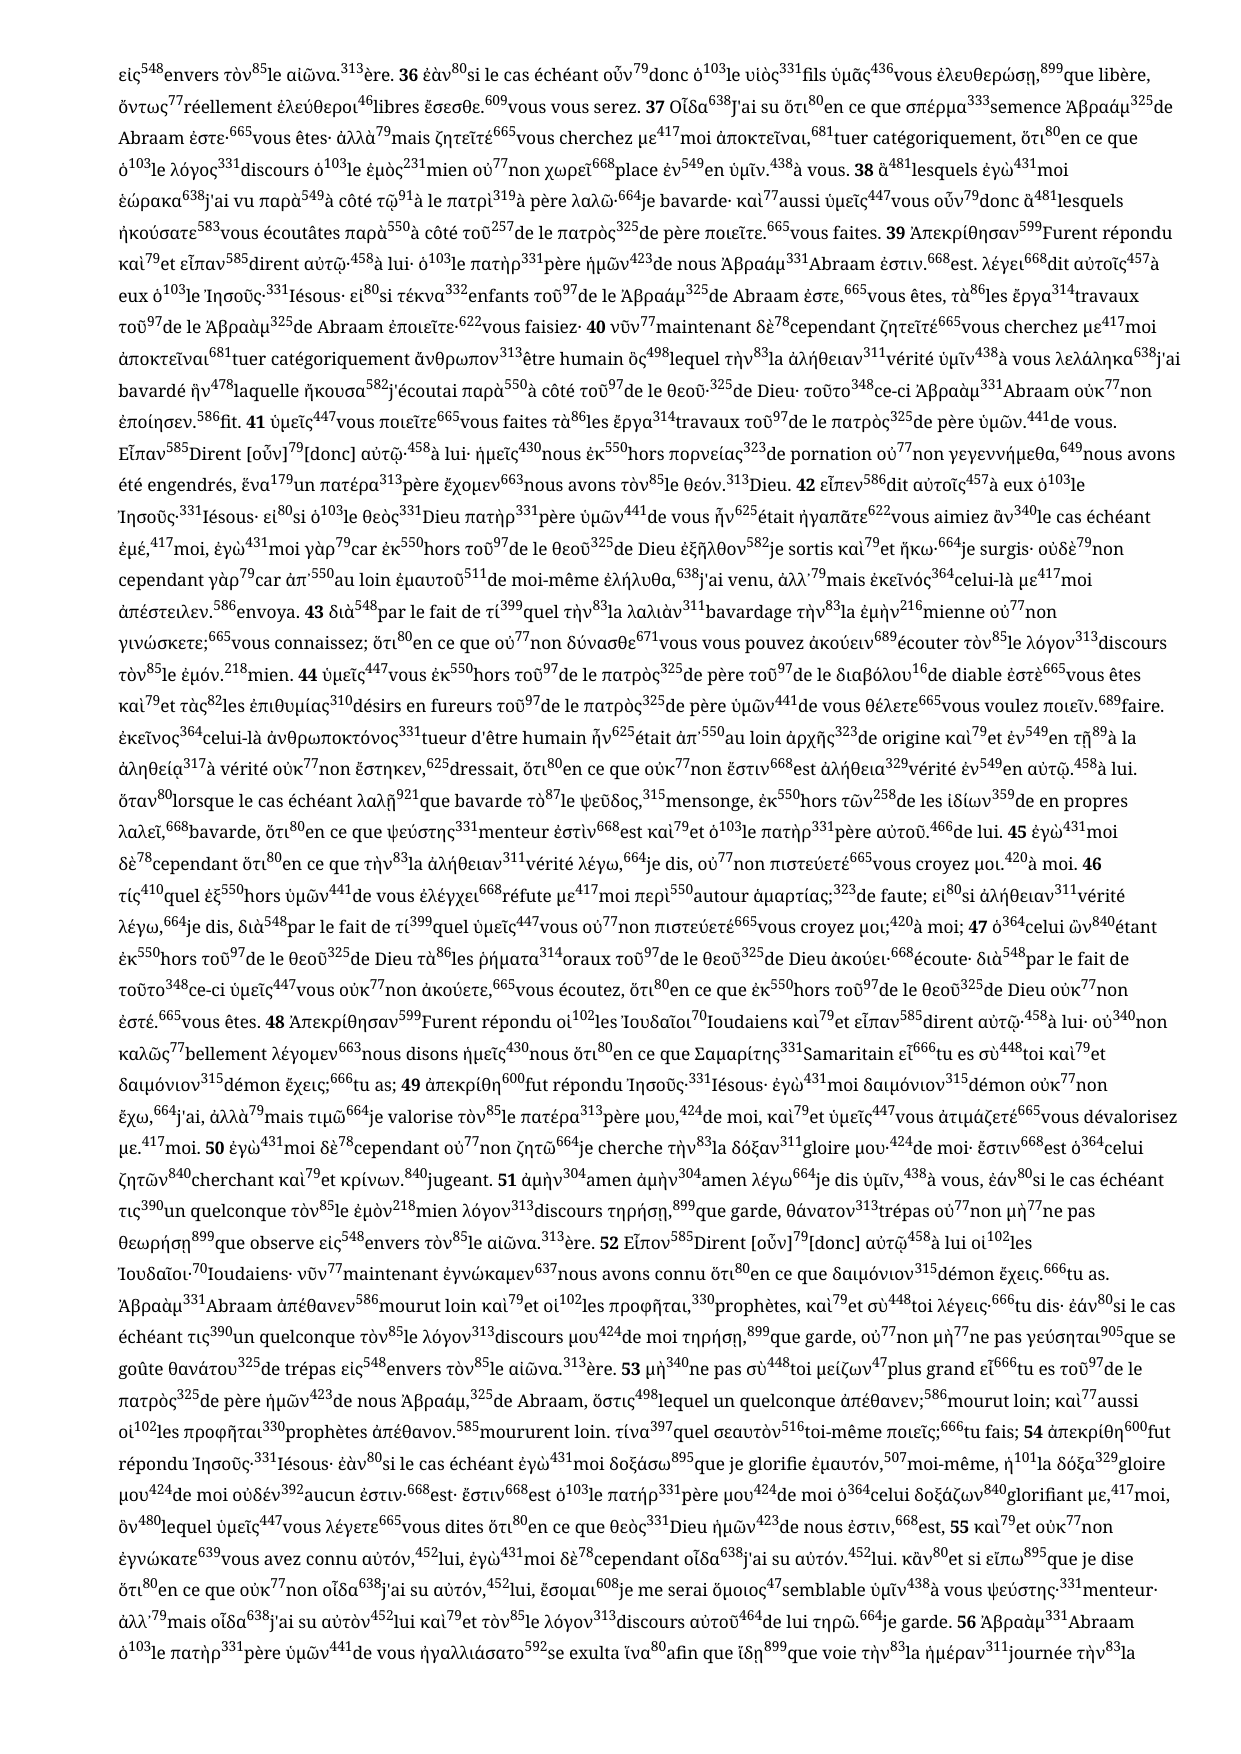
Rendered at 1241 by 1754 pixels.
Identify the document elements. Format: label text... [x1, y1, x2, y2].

text 1 Ἰησοῦς331Iésous δὲ78cependant ἐπορεύθη600fut allé εἰς548envers τὸ348ce ὄρος315montagne τῶν94de les ἐλαιῶν.322de oliviers. 2 Ὄρθρου325de Aube δὲ78cependant πάλιν77de nouveau παρεγένετο592se devint à côté εἰς548envers τὸ366ce ἱερὸν315sanctuaire καὶ79et πᾶς390tout ὁ103le λαὸς331peuple ἤρχετο631se venait πρὸς548vers αὐτόν,452lui, καὶ79et καθίσας721ayant assis ἐδίδασκεν625enseignait αὐτούς.451eux. 3 Ἄγουσιν667Conduisent δὲ78cependant οἱ468ceux γραμματεῖς312lettrés καὶ79et οἱ468ceux Φαρισαῖοι330Pharisiens γυναῖκα311femme ἐπὶ550sur μοιχείᾳ317à adultérations κατειλημμένην794ayante étée prise contre καὶ79et στήσαντες720ayants dressés αὐτὴν450elle ἐν549en μέσῳ61à au milieu 4 λέγουσιν667disent αὐτῷ·458à lui· διδάσκαλε,337enseignant, αὕτη154celle-ci ἡ101la γυνὴ329femme κατείληπται654a été pris contre ἐπ᾽548sur αὐτοφώρῳ12à qui se dénonce soi-même comme voleur μοιχευομένη·889étante adultérée· 5 ἐν549en δὲ78cependant τῷ91à le νόμῳ319à loi ἡμῖν419à nous Μωϋσῆς331Môusês ἐνετείλατο592se commanda τὰς82les τοιαύτας343telles λιθάζειν.689pierrer. σὺ448toi οὖν79donc τί163quel λέγεις;666tu dis; 6 τοῦτο366ce-ci δὲ78cependant ἔλεγον624disaient πειράζοντες839mettants en tentation αὐτόν,452lui, ἵνα80afin que ἔχωσιν920que aient κατηγορεῖν689accuser αὐτοῦ.464de lui. ὁ103le δὲ78cependant Ἰησοῦς331Iésous κάτω77vers le bas κύψας721ayant penché τῷ91à le δακτύλῳ319à doigt κατέγραφεν625graphait de haut en bas εἰς548envers τὴν83la γῆν.311terre. 7 ὡς80comme δὲ78cependant ἐπέμενον624restaient sur ἐρωτῶντες839sollicitants αὐτόν,452lui, ἀνέκυψεν586pencha de bas en haut καὶ79et εἶπεν586dit αὐτοῖς·457à eux· ὁ103le ἀναμάρτητος22sans faute ὑμῶν441de vous πρῶτος47premier ἐπ᾽548sur αὐτὴν450elle βαλέτω556jette λίθον.313pierre. 8 καὶ79et πάλιν77de nouveau κατακύψας721ayant penché de haut en bas ἔγραφεν625graphait εἰς548envers τὴν83la γῆν.311terre. 9 οἱ468ceux δὲ78cependant ἀκούσαντες720ayants écoutés ἐξήρχοντο630se sortaient εἷς197un καθ᾽547de haut en bas εἷς197un ἀρξάμενοι739se ayants commencés ἀπὸ550au loin τῶν94de les πρεσβυτέρων64de plus anciens καὶ79et κατελείφθη600fut laissé en contrebas μόνος22seul καὶ79et ἡ101la γυνὴ329femme ἐν549en μέσῳ61à au milieu οὖσα.838étante. 10 ἀνακύψας721ayant penché de bas en haut δὲ78cependant ὁ103le Ἰησοῦς331Iésous εἶπεν586dit αὐτῇ·456à elle· γύναι,335femme, ποῦ77où? εἰσιν;667sont; οὐδείς390aucun σε437toi κατέκρινεν;586condamna; 11 ἡ101la δὲ78cependant εἶπεν·586dit· οὐδείς,390aucun, κύριε.337Maître. εἶπεν586dit δὲ78cependant ὁ103le Ἰησοῦς·331Iésous· οὐδὲ79non cependant ἐγώ431moi σε437toi κατακρίνω·668condamne· πορεύου,574te va, [καὶ]79[et] ἀπὸ550au loin τοῦ97de le νῦν77maintenant μηκέτι77ne pas plus ἁμάρτανε.⟧570faute.⟧ 12 Πάλιν77De nouveau οὖν79donc αὐτοῖς457à eux ἐλάλησεν586bavarda ὁ103le Ἰησοῦς331Iésous λέγων·840disant· ἐγώ431moi εἰμι664je suis τὸ105le φῶς333lumière τοῦ97de le κόσμου·325de monde· ὁ364celui ἀκολουθῶν840suivant ἐμοὶ420à moi οὐ77non μὴ77ne pas περιπατήσῃ899que piétine autour ἐν549en τῇ89à la σκοτίᾳ,317à ténèbre, ἀλλ᾽79mais ἕξει606aura τὸ87le φῶς315lumière τῆς95de la ζωῆς.323de vie. 13 Εἶπον585Dirent οὖν79donc αὐτῷ458à lui οἱ102les Φαρισαῖοι·330Pharisiens· σὺ448toi περὶ550autour σεαυτοῦ522de toi-même μαρτυρεῖς·666tu témoignes· ἡ101la μαρτυρία329déposition de témoignage σου442de toi οὐκ77non ἔστιν668est ἀληθής.45vrai. 14 ἀπεκρίθη600fut répondu Ἰησοῦς331Iésous καὶ79et εἶπεν586dit αὐτοῖς·457à eux· κἂν77et si ἐγὼ431moi μαρτυρῶ917que je témoigne περὶ550autour ἐμαυτοῦ,511de moi-même, ἀληθής45vrai ἐστιν668est ἡ101la μαρτυρία329déposition de témoignage μου,424de moi, ὅτι80en ce que οἶδα638j'ai su πόθεν77d'où? ἦλθον582je vins καὶ79et ποῦ77où? ὑπάγω·664je dirige en arrière· ὑμεῖς447vous δὲ78cependant οὐκ77non οἴδατε639vous avez su πόθεν77d'où? ἔρχομαι670je me viens ἢ79ou ποῦ77où? ὑπάγω.664je dirige en arrière. 15 ὑμεῖς447vous κατὰ548selon τὴν83la σάρκα311chair κρίνετε,665vous jugez, ἐγὼ431moi οὐ77non κρίνω664je juge οὐδένα.373aucun. 16 καὶ77aussi ἐὰν80si le cas échéant κρίνω917que je juge δὲ78cependant ἐγώ,431moi, ἡ101la κρίσις329jugement ἡ101la ἐμὴ229mienne ἀληθινή45véritable ἐστιν,668est, ὅτι80en ce que μόνος390seul οὐκ77non εἰμί,664je suis, ἀλλ᾽79mais ἐγὼ431moi καὶ79et ὁ103le πέμψας721ayant mandé με417moi πατήρ.331père. 17 καὶ77aussi ἐν549en τῷ91à le νόμῳ319à loi δὲ78cependant τῷ91à le ὑμετέρῳ236à votre γέγραπται654a été graphé ὅτι80en ce que δύο190de deux ἀνθρώπων324de êtres humains ἡ101la μαρτυρία329déposition de témoignage ἀληθής45vrai ἐστιν.668est. 18 ἐγώ431moi εἰμι664je suis ὁ364celui μαρτυρῶν840témoignant περὶ550autour ἐμαυτοῦ511de moi-même καὶ79et μαρτυρεῖ668témoigne περὶ550autour ἐμοῦ424de moi ὁ103le πέμψας721ayant mandé με417moi πατήρ.331père. 19 ἔλεγον624disaient οὖν79donc αὐτῷ·458à lui· ποῦ77où? ἐστιν668est ὁ103le πατήρ331père σου;442de toi; ἀπεκρίθη600fut répondu Ἰησοῦς·331Iésous· οὔτε79ni ἐμὲ417moi οἴδατε639vous avez su οὔτε79ni τὸν85le πατέρα313père μου·424de moi· εἰ80si ἐμὲ417moi ᾔδειτε,656vous aviez su, καὶ77aussi τὸν85le πατέρα313père μου424de moi ἂν340le cas échéant ᾔδειτε.656vous aviez su. 20 Ταῦτα139Ces-ci τὰ86les ῥήματα314oraux ἐλάλησεν586bavarda ἐν549en τῷ93à le γαζοφυλακίῳ321à gazophylacium διδάσκων840enseignant ἐν549en τῷ93à le ἱερῷ·321à sanctuaire· καὶ79et οὐδεὶς390aucun ἐπίασεν586saisit αὐτόν,452lui, ὅτι80en ce que οὔπω77non encore ἐληλύθει659avait venu ἡ101la ὥρα329heure αὐτοῦ.464de lui. 21 Εἶπεν586Dit οὖν79donc πάλιν77de nouveau αὐτοῖς·457à eux· ἐγὼ431moi ὑπάγω664je dirige en arrière καὶ79et ζητήσετέ603vous chercherez με,417moi, καὶ79et ἐν549en τῇ89à la ἁμαρτίᾳ317à faute ὑμῶν441de vous ἀποθανεῖσθε·609vous vous mourrez loin· ὅπου80là où ἐγὼ431moi ὑπάγω664je dirige en arrière ὑμεῖς447vous οὐ77non δύνασθε671vous vous pouvez ἐλθεῖν.681venir. 22 ἔλεγον624disaient οὖν79donc οἱ102les Ἰουδαῖοι·70Ioudaiens· μήτι340ne serait-ce que ἀποκτενεῖ606tuera catégoriquement ἑαυτόν,528lui-même, ὅτι80en ce que λέγει·668dit· ὅπου80là où ἐγὼ431moi ὑπάγω664je dirige en arrière ὑμεῖς447vous οὐ77non δύνασθε671vous vous pouvez ἐλθεῖν;681venir; 23 καὶ79et ἔλεγεν625disait αὐτοῖς·457à eux· ὑμεῖς447vous ἐκ550hors τῶν359de ces κάτω77vers le bas ἐστέ,665vous êtes, ἐγὼ431moi ἐκ550hors τῶν359de ces ἄνω77en haut εἰμί·664je suis· ὑμεῖς447vous ἐκ550hors τούτου150de celui-ci τοῦ97de le κόσμου325de monde ἐστέ,665vous êtes, ἐγὼ431moi οὐκ77non εἰμὶ664je suis ἐκ550hors τοῦ97de le κόσμου325de monde τούτου.150de celui-ci. 24 εἶπον582je dis οὖν79donc ὑμῖν438à vous ὅτι80en ce que ἀποθανεῖσθε609vous vous mourrez loin ἐν549en ταῖς88à les ἁμαρτίαις316à fautes ὑμῶν·441de vous· ἐὰν80si le cas échéant γὰρ79car μὴ77ne pas πιστεύσητε896que vous croyiez ὅτι80en ce que ἐγώ431moi εἰμι,664je suis, ἀποθανεῖσθε609vous vous mourrez loin ἐν549en ταῖς88à les ἁμαρτίαις316à fautes ὑμῶν.441de vous. 25 Ἔλεγον624Disaient οὖν79donc αὐτῷ·458à lui· σὺ448toi τίς410quel εἶ;666tu es; εἶπεν586dit αὐτοῖς457à eux ὁ103le Ἰησοῦς·331Iésous· τὴν83la ἀρχὴν311origine ὅ482lequel τι375un quelconque καὶ77aussi λαλῶ664je bavarde ὑμῖν;438à vous; 26 πολλὰ374nombreux ἔχω664j'ai περὶ550autour ὑμῶν441de vous λαλεῖν689bavarder καὶ79et κρίνειν,689juger, ἀλλ᾽79mais ὁ364celui πέμψας721ayant mandé με417moi ἀληθής47vrai ἐστιν,668est, κἀγὼ431et moi ἃ481lesquels ἤκουσα582j'écoutai παρ᾽550à côté αὐτοῦ464de lui ταῦτα347ces-ci λαλῶ664je bavarde εἰς548envers τὸν85le κόσμον.313monde. 27 οὐκ77non ἔγνωσαν585connurent ὅτι80en ce que τὸν85le πατέρα313père αὐτοῖς457à eux ἔλεγεν.625disait. 28 εἶπεν586dit οὖν79donc [αὐτοῖς]457[à eux] ὁ103le Ἰησοῦς·331Iésous· ὅτι80en ce que ὅταν80lorsque le cas échéant ὑψώσητε896que vous haussiez τὸν85le υἱὸν313fils τοῦ97de le ἀνθρώπου,325de être humain, τότε77alors γνώσεσθε609vous vous connaîtrez ὅτι80en ce que ἐγώ431moi εἰμι,664je suis, καὶ79et ἀπ᾽550au loin ἐμαυτοῦ511de moi-même ποιῶ664je fais οὐδέν,375aucun, ἀλλὰ79mais καθὼς77de haut en bas comme ἐδίδαξέν586enseigna με417moi ὁ103le πατὴρ331père ταῦτα347ces-ci λαλῶ.664je bavarde. 29 καὶ79et ὁ364celui πέμψας721ayant mandé με417moi μετ᾽550avec ἐμοῦ424de moi ἐστιν·668est· οὐκ77non ἀφῆκέν586abandonna με417moi μόνον,115seul, ὅτι80en ce que ἐγὼ431moi τὰ86les ἀρεστὰ54agréables αὐτῷ458à lui ποιῶ664je fais πάντοτε.77en tout moment. 30 Ταῦτα347Ces-ci αὐτοῦ464de lui λαλοῦντος834de bavardant πολλοὶ389nombreux ἐπίστευσαν585crurent εἰς548envers αὐτόν.452lui. 31 Ἔλεγεν625Disait οὖν79donc ὁ103le Ἰησοῦς331Iésous πρὸς548vers τοὺς345ceux πεπιστευκότας769ayants crus αὐτῷ458à lui Ἰουδαίους·52Ioudaiens· ἐὰν80si le cas échéant ὑμεῖς447vous μείνητε896que vous restiez ἐν549en τῷ91à le λόγῳ319à discours τῷ91à le ἐμῷ,224à mien, ἀληθῶς77vraiment μαθηταί330disciples μού424de moi ἐστε665vous êtes 32 καὶ79et γνώσεσθε609vous vous connaîtrez τὴν83la ἀλήθειαν,311vérité, καὶ79et ἡ101la ἀλήθεια329vérité ἐλευθερώσει606libérera ὑμᾶς.436vous. 33 ἀπεκρίθησαν599furent répondu πρὸς548vers αὐτόν·452lui· σπέρμα333semence Ἀβραάμ325de Abraam ἐσμεν663nous sommes καὶ79et οὐδενὶ378à aucun δεδουλεύκαμεν637nous avons été esclaves πώποτε·77jamais à un moment· πῶς77comment? σὺ448toi λέγεις666tu dis ὅτι80en ce que ἐλεύθεροι46libres γενήσεσθε;609vous vous deviendrez; 34 ἀπεκρίθη600fut répondu αὐτοῖς457à eux ὁ103le Ἰησοῦς·331Iésous· ἀμὴν304amen ἀμὴν304amen λέγω664je dis ὑμῖν438à vous ὅτι80en ce que πᾶς390tout ὁ364celui ποιῶν840faisant τὴν83la ἁμαρτίαν311faute δοῦλός331mâle esclave ἐστιν668est τῆς95de la ἁμαρτίας.323de faute. 35 ὁ103le δὲ78cependant δοῦλος331mâle esclave οὐ77non μένει668reste ἐν549en τῇ89à la οἰκίᾳ317à maison d'habitation εἰς548envers τὸν85le αἰῶνα,313ère, ὁ103le υἱὸς331fils μένει668reste εἰς548envers τὸν85le αἰῶνα.313ère. 36 ἐὰν80si le cas échéant οὖν79donc ὁ103le υἱὸς331fils ὑμᾶς436vous ἐλευθερώσῃ,899que libère, ὄντως77réellement ἐλεύθεροι46libres ἔσεσθε.609vous vous serez. 37 Οἶδα638J'ai su ὅτι80en ce que σπέρμα333semence Ἀβραάμ325de Abraam ἐστε·665vous êtes· ἀλλὰ79mais ζητεῖτέ665vous cherchez με417moi ἀποκτεῖναι,681tuer catégoriquement, ὅτι80en ce que ὁ103le λόγος331discours ὁ103le ἐμὸς231mien οὐ77non χωρεῖ668place ἐν549en ὑμῖν.438à vous. 38 ἃ481lesquels ἐγὼ431moi ἑώρακα638j'ai vu παρὰ549à côté τῷ91à le πατρὶ319à père λαλῶ·664je bavarde· καὶ77aussi ὑμεῖς447vous οὖν79donc ἃ481lesquels ἠκούσατε583vous écoutâtes παρὰ550à côté τοῦ257de le πατρὸς325de père ποιεῖτε.665vous faites. 39 Ἀπεκρίθησαν599Furent répondu καὶ79et εἶπαν585dirent αὐτῷ·458à lui· ὁ103le πατὴρ331père ἡμῶν423de nous Ἀβραάμ331Abraam ἐστιν.668est. λέγει668dit αὐτοῖς457à eux ὁ103le Ἰησοῦς·331Iésous· εἰ80si τέκνα332enfants τοῦ97de le Ἀβραάμ325de Abraam ἐστε,665vous êtes, τὰ86les ἔργα314travaux τοῦ97de le Ἀβραὰμ325de Abraam ἐποιεῖτε·622vous faisiez· 40 νῦν77maintenant δὲ78cependant ζητεῖτέ665vous cherchez με417moi ἀποκτεῖναι681tuer catégoriquement ἄνθρωπον313être humain ὃς498lequel τὴν83la ἀλήθειαν311vérité ὑμῖν438à vous λελάληκα638j'ai bavardé ἣν478laquelle ἤκουσα582j'écoutai παρὰ550à côté τοῦ97de le θεοῦ·325de Dieu· τοῦτο348ce-ci Ἀβραὰμ331Abraam οὐκ77non ἐποίησεν.586fit. 41 ὑμεῖς447vous ποιεῖτε665vous faites τὰ86les ἔργα314travaux τοῦ97de le πατρὸς325de père ὑμῶν.441de vous. Εἶπαν585Dirent [οὖν]79[donc] αὐτῷ·458à lui· ἡμεῖς430nous ἐκ550hors πορνείας323de pornation οὐ77non γεγεννήμεθα,649nous avons été engendrés, ἕνα179un πατέρα313père ἔχομεν663nous avons τὸν85le θεόν.313Dieu. 42 εἶπεν586dit αὐτοῖς457à eux ὁ103le Ἰησοῦς·331Iésous· εἰ80si ὁ103le θεὸς331Dieu πατὴρ331père ὑμῶν441de vous ἦν625était ἠγαπᾶτε622vous aimiez ἂν340le cas échéant ἐμέ,417moi, ἐγὼ431moi γὰρ79car ἐκ550hors τοῦ97de le θεοῦ325de Dieu ἐξῆλθον582je sortis καὶ79et ἥκω·664je surgis· οὐδὲ79non cependant γὰρ79car ἀπ᾽550au loin ἐμαυτοῦ511de moi-même ἐλήλυθα,638j'ai venu, ἀλλ᾽79mais ἐκεῖνός364celui-là με417moi ἀπέστειλεν.586envoya. 43 διὰ548par le fait de τί399quel τὴν83la λαλιὰν311bavardage τὴν83la ἐμὴν216mienne οὐ77non γινώσκετε;665vous connaissez; ὅτι80en ce que οὐ77non δύνασθε671vous vous pouvez ἀκούειν689écouter τὸν85le λόγον313discours τὸν85le ἐμόν.218mien. 44 ὑμεῖς447vous ἐκ550hors τοῦ97de le πατρὸς325de père τοῦ97de le διαβόλου16de diable ἐστὲ665vous êtes καὶ79et τὰς82les ἐπιθυμίας310désirs en fureurs τοῦ97de le πατρὸς325de père ὑμῶν441de vous θέλετε665vous voulez ποιεῖν.689faire. ἐκεῖνος364celui-là ἀνθρωποκτόνος331tueur d'être humain ἦν625était ἀπ᾽550au loin ἀρχῆς323de origine καὶ79et ἐν549en τῇ89à la ἀληθείᾳ317à vérité οὐκ77non ἔστηκεν,625dressait, ὅτι80en ce que οὐκ77non ἔστιν668est ἀλήθεια329vérité ἐν549en αὐτῷ.458à lui. ὅταν80lorsque le cas échéant λαλῇ921que bavarde τὸ87le ψεῦδος,315mensonge, ἐκ550hors τῶν258de les ἰδίων359de en propres λαλεῖ,668bavarde, ὅτι80en ce que ψεύστης331menteur ἐστὶν668est καὶ79et ὁ103le πατὴρ331père αὐτοῦ.466de lui. 45 ἐγὼ431moi δὲ78cependant ὅτι80en ce que τὴν83la ἀλήθειαν311vérité λέγω,664je dis, οὐ77non πιστεύετέ665vous croyez μοι.420à moi. 46 τίς410quel ἐξ550hors ὑμῶν441de vous ἐλέγχει668réfute με417moi περὶ550autour ἁμαρτίας;323de faute; εἰ80si ἀλήθειαν311vérité λέγω,664je dis, διὰ548par le fait de τί399quel ὑμεῖς447vous οὐ77non πιστεύετέ665vous croyez μοι;420à moi; 47 ὁ364celui ὢν840étant ἐκ550hors τοῦ97de le θεοῦ325de Dieu τὰ86les ῥήματα314oraux τοῦ97de le θεοῦ325de Dieu ἀκούει·668écoute· διὰ548par le fait de τοῦτο348ce-ci ὑμεῖς447vous οὐκ77non ἀκούετε,665vous écoutez, ὅτι80en ce que ἐκ550hors τοῦ97de le θεοῦ325de Dieu οὐκ77non ἐστέ.665vous êtes. 48 Ἀπεκρίθησαν599Furent répondu οἱ102les Ἰουδαῖοι70Ioudaiens καὶ79et εἶπαν585dirent αὐτῷ·458à lui· οὐ340non καλῶς77bellement λέγομεν663nous disons ἡμεῖς430nous ὅτι80en ce que Σαμαρίτης331Samaritain εἶ666tu es σὺ448toi καὶ79et δαιμόνιον315démon ἔχεις;666tu as; 49 ἀπεκρίθη600fut répondu Ἰησοῦς·331Iésous· ἐγὼ431moi δαιμόνιον315démon οὐκ77non ἔχω,664j'ai, ἀλλὰ79mais τιμῶ664je valorise τὸν85le πατέρα313père μου,424de moi, καὶ79et ὑμεῖς447vous ἀτιμάζετέ665vous dévalorisez με.417moi. 50 ἐγὼ431moi δὲ78cependant οὐ77non ζητῶ664je cherche τὴν83la δόξαν311gloire μου·424de moi· ἔστιν668est ὁ364celui ζητῶν840cherchant καὶ79et κρίνων.840jugeant. 51 ἀμὴν304amen ἀμὴν304amen λέγω664je dis ὑμῖν,438à vous, ἐάν80si le cas échéant τις390un quelconque τὸν85le ἐμὸν218mien λόγον313discours τηρήσῃ,899que garde, θάνατον313trépas οὐ77non μὴ77ne pas θεωρήσῃ899que observe εἰς548envers τὸν85le αἰῶνα.313ère. 52 Εἶπον585Dirent [οὖν]79[donc] αὐτῷ458à lui οἱ102les Ἰουδαῖοι·70Ioudaiens· νῦν77maintenant ἐγνώκαμεν637nous avons connu ὅτι80en ce que δαιμόνιον315démon ἔχεις.666tu as. Ἀβραὰμ331Abraam ἀπέθανεν586mourut loin καὶ79et οἱ102les προφῆται,330prophètes, καὶ79et σὺ448toi λέγεις·666tu dis· ἐάν80si le cas échéant τις390un quelconque τὸν85le λόγον313discours μου424de moi τηρήσῃ,899que garde, οὐ77non μὴ77ne pas γεύσηται905que se goûte θανάτου325de trépas εἰς548envers τὸν85le αἰῶνα.313ère. 53 μὴ340ne pas σὺ448toi μείζων47plus grand εἶ666tu es τοῦ97de le πατρὸς325de père ἡμῶν423de nous Ἀβραάμ,325de Abraam, ὅστις498lequel un quelconque ἀπέθανεν;586mourut loin; καὶ77aussi οἱ102les προφῆται330prophètes ἀπέθανον.585moururent loin. τίνα397quel σεαυτὸν516toi-même ποιεῖς;666tu fais; 54 ἀπεκρίθη600fut répondu Ἰησοῦς·331Iésous· ἐὰν80si le cas échéant ἐγὼ431moi δοξάσω895que je glorifie ἐμαυτόν,507moi-même, ἡ101la δόξα329gloire μου424de moi οὐδέν392aucun ἐστιν·668est· ἔστιν668est ὁ103le πατήρ331père μου424de moi ὁ364celui δοξάζων840glorifiant με,417moi, ὃν480lequel ὑμεῖς447vous λέγετε665vous dites ὅτι80en ce que θεὸς331Dieu ἡμῶν423de nous ἐστιν,668est, 55 καὶ79et οὐκ77non ἐγνώκατε639vous avez connu αὐτόν,452lui, ἐγὼ431moi δὲ78cependant οἶδα638j'ai su αὐτόν.452lui. κἂν80et si εἴπω895que je dise ὅτι80en ce que οὐκ77non οἶδα638j'ai su αὐτόν,452lui, ἔσομαι608je me serai ὅμοιος47semblable ὑμῖν438à vous ψεύστης·331menteur· ἀλλ᾽79mais οἶδα638j'ai su αὐτὸν452lui καὶ79et τὸν85le λόγον313discours αὐτοῦ464de lui τηρῶ.664je garde. 56 Ἀβραὰμ331Abraam ὁ103le πατὴρ331père ὑμῶν441de vous ἠγαλλιάσατο592se exulta ἵνα80afin que ἴδῃ899que voie τὴν83la ἡμέραν311journée τὴν83la ἐμήν,216mienne, καὶ79et εἶδεν586vit καὶ79et ἐχάρη.600fut été de joie. 57 εἶπον585dirent οὖν79donc οἱ102les Ἰουδαῖοι70Ioudaiens πρὸς548vers αὐτόν·452lui· πεντήκοντα180cinquante ἔτη314ans οὔπω77non encore ἔχεις666tu as καὶ79et Ἀβραὰμ313Abraam ἑώρακας;640tu as vu; 58 εἶπεν586dit αὐτοῖς457à eux Ἰησοῦς·331Iésous· ἀμὴν304amen ἀμὴν304amen λέγω664je dis ὑμῖν,438à vous, πρὶν80avant Ἀβραὰμ313Abraam γενέσθαι682se devenir ἐγὼ431moi εἰμί.664je suis. 59 Ἦραν585Levèrent οὖν79donc λίθους312pierres ἵνα80afin que βάλωσιν898que jettent ἐπ᾽548sur αὐτόν.452lui. Ἰησοῦς331Iésous δὲ78cependant ἐκρύβη600fut caché καὶ79et ἐξῆλθεν586sortit ἐκ550hors τοῦ99de le ἱεροῦ.327de sanctuaire. [118, 59, 1181, 1665]
